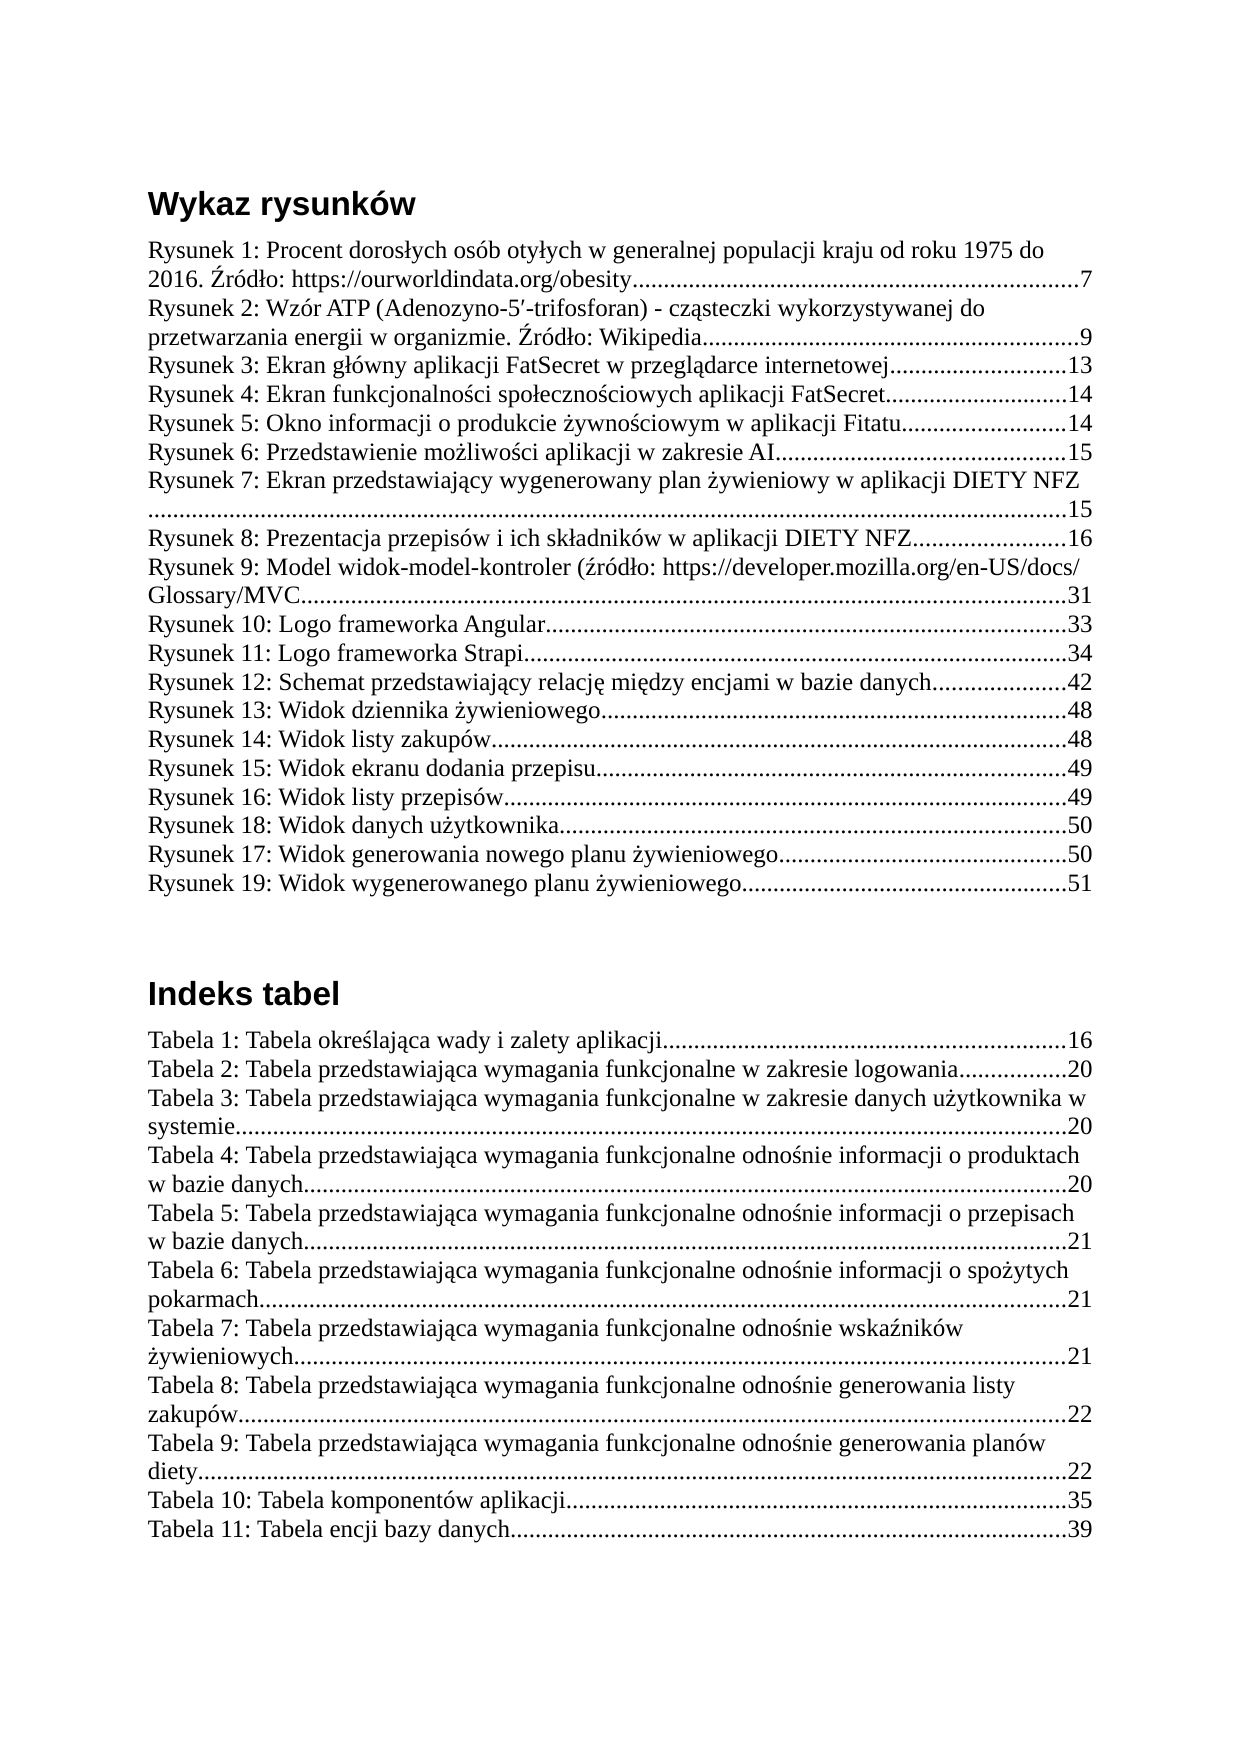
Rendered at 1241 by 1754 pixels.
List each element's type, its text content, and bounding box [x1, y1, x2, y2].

text Rysunek 19: Widok wygenerowanego planu żywieniowego 51 [148, 868, 1092, 897]
text Tabela 11: Tabela encji bazy danych 39 [148, 1514, 1092, 1543]
text Tabela 1: Tabela określająca wady i zalety aplikacji 16 [148, 1025, 1092, 1054]
text Tabela 4: Tabela przedstawiająca wymagania funkcjonalne odnośnie informacji o produktach w bazie danych 20 [148, 1140, 1092, 1198]
text Tabela 8: Tabela przedstawiająca wymagania funkcjonalne odnośnie generowania listy zakupów 22 [148, 1370, 1092, 1428]
text Tabela 7: Tabela przedstawiająca wymagania funkcjonalne odnośnie wskaźników żywieniowych 21 [148, 1313, 1092, 1370]
text Rysunek 7: Ekran przedstawiający wygenerowany plan żywieniowy w aplikacji DIETY NFZ 15 [148, 465, 1092, 523]
text Tabela 9: Tabela przedstawiająca wymagania funkcjonalne odnośnie generowania planów diety 22 [148, 1428, 1092, 1485]
text Rysunek 1: Procent dorosłych osób otyłych w generalnej populacji kraju od roku 1975 do 2016. Źródło: https://ourworldindata.org/obesity 7 [148, 235, 1092, 293]
subtitle Indeks tabel [148, 974, 1092, 1013]
text Rysunek 18: Widok danych użytkownika 50 [148, 810, 1092, 839]
text Rysunek 11: Logo frameworka Strapi 34 [148, 638, 1092, 667]
text Rysunek 6: Przedstawienie możliwości aplikacji w zakresie AI 15 [148, 437, 1092, 465]
text Rysunek 5: Okno informacji o produkcie żywnościowym w aplikacji Fitatu 14 [148, 408, 1092, 437]
text Rysunek 2: Wzór ATP (Adenozyno-5′-trifosforan) - cząsteczki wykorzystywanej do przetwarzania energii w organizmie. Źródło: Wikipedia 9 [148, 293, 1092, 350]
text Rysunek 10: Logo frameworka Angular 33 [148, 609, 1092, 638]
text Rysunek 3: Ekran główny aplikacji FatSecret w przeglądarce internetowej 13 [148, 350, 1092, 379]
text Tabela 6: Tabela przedstawiająca wymagania funkcjonalne odnośnie informacji o spożytych pokarmach 21 [148, 1255, 1092, 1313]
text Rysunek 8: Prezentacja przepisów i ich składników w aplikacji DIETY NFZ 16 [148, 523, 1092, 552]
text Rysunek 9: Model widok-model-kontroler (źródło: https://developer.mozilla.org/en-US/docs/ Glossary/MVC 31 [148, 552, 1092, 609]
text Tabela 5: Tabela przedstawiająca wymagania funkcjonalne odnośnie informacji o przepisach w bazie danych 21 [148, 1198, 1092, 1255]
text Rysunek 4: Ekran funkcjonalności społecznościowych aplikacji FatSecret 14 [148, 379, 1092, 408]
text Rysunek 13: Widok dziennika żywieniowego 48 [148, 695, 1092, 724]
text Rysunek 12: Schemat przedstawiający relację między encjami w bazie danych 42 [148, 667, 1092, 695]
text Rysunek 14: Widok listy zakupów 48 [148, 724, 1092, 753]
text Tabela 10: Tabela komponentów aplikacji 35 [148, 1485, 1092, 1514]
text Rysunek 16: Widok listy przepisów 49 [148, 782, 1092, 810]
text Rysunek 15: Widok ekranu dodania przepisu 49 [148, 753, 1092, 782]
text Tabela 2: Tabela przedstawiająca wymagania funkcjonalne w zakresie logowania 20 [148, 1054, 1092, 1083]
subtitle Wykaz rysunków [148, 184, 1092, 223]
text Rysunek 17: Widok generowania nowego planu żywieniowego 50 [148, 839, 1092, 868]
text Tabela 3: Tabela przedstawiająca wymagania funkcjonalne w zakresie danych użytkownika w systemie 20 [148, 1083, 1092, 1140]
